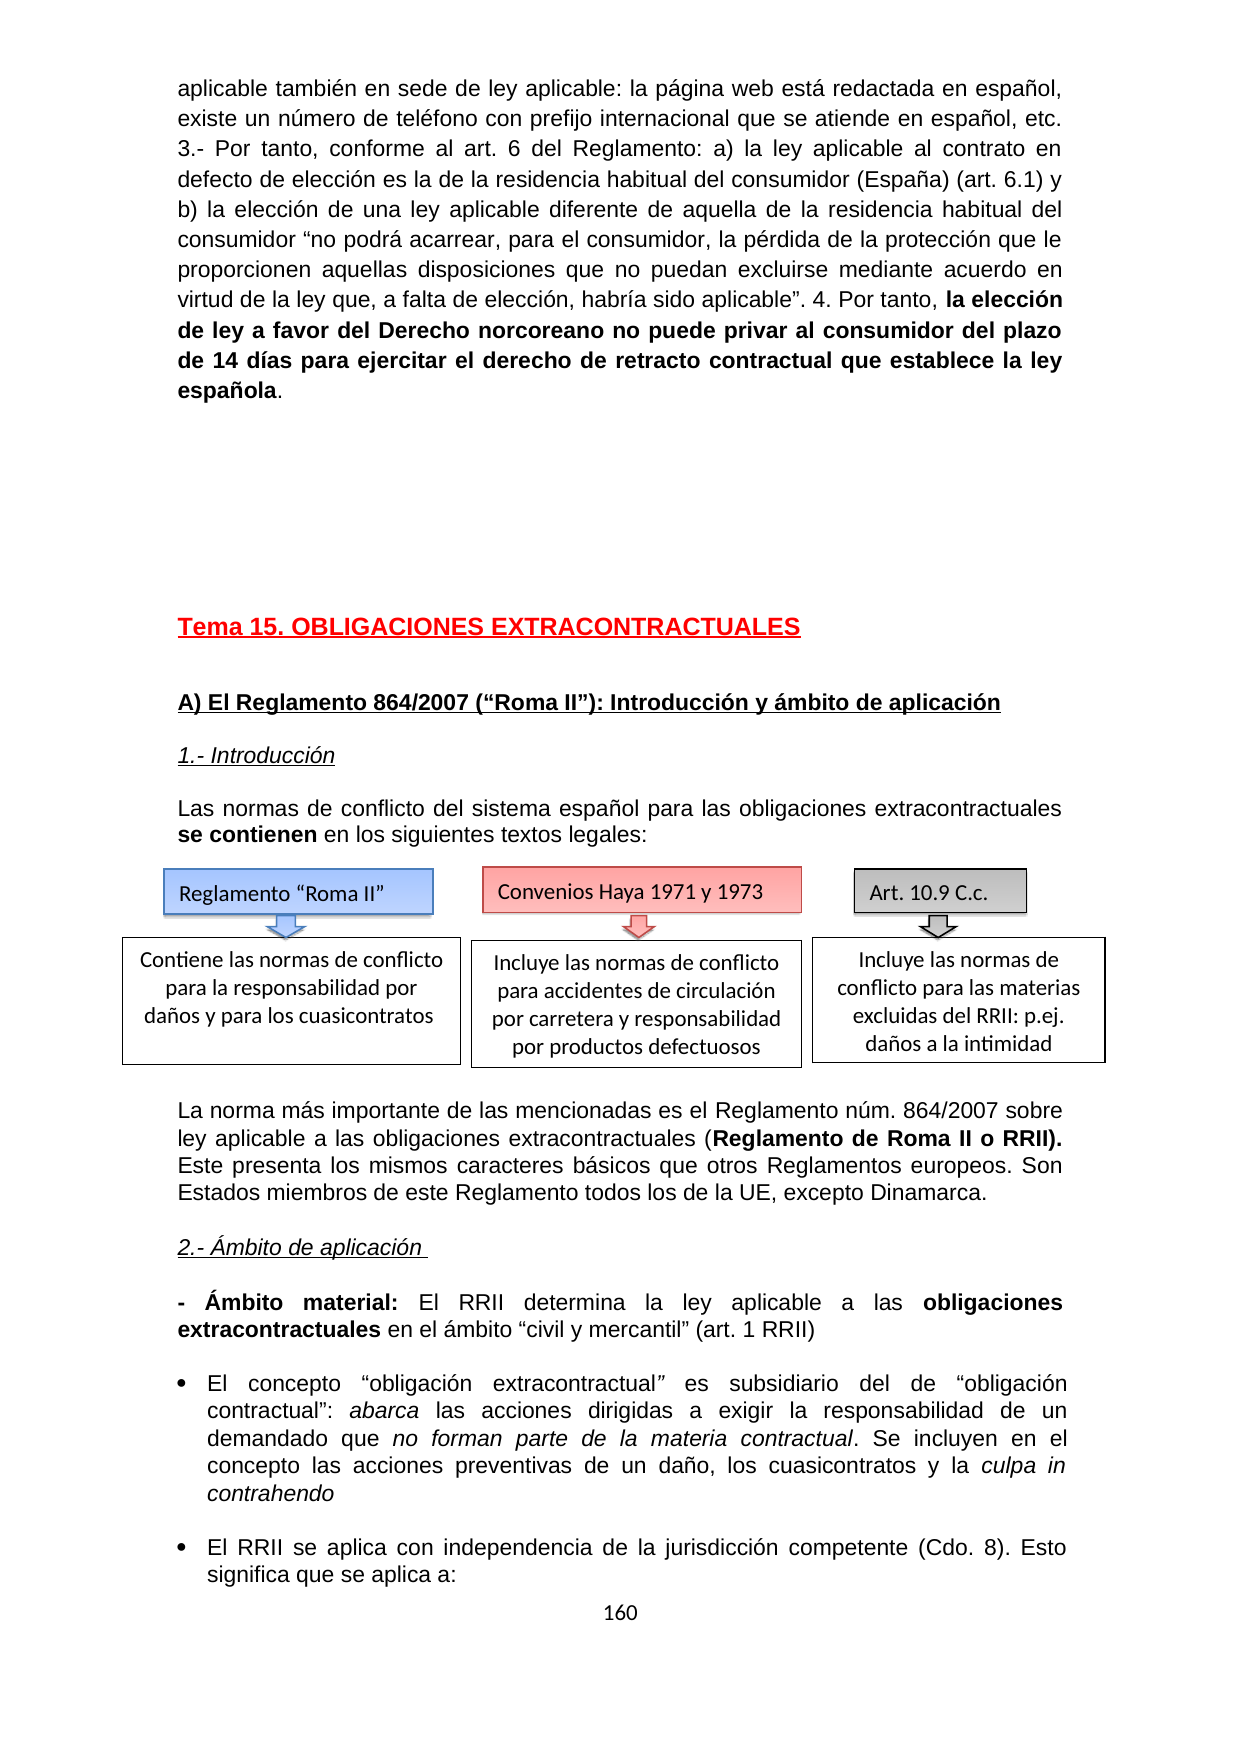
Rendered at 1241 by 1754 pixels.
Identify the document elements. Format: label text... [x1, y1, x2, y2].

text Contiene las normas de conflicto para la responsabilidad por daños y para los cuasicontratos [138, 946, 445, 1029]
text A) El Reglamento 864/2007 (“Roma II”): Introducción y ámbito de aplicación [177, 689, 1063, 716]
text 1.- Introducción [177, 742, 1063, 768]
text Incluye las normas de conflicto para accidentes de circulación por carretera y responsabilidad por productos defectuosos [487, 948, 786, 1059]
text Las normas de conflicto del sistema español para las obligaciones extracontractuales se contienen en los siguientes textos legales: [177, 795, 1063, 847]
text Tema 15. OBLIGACIONES EXTRACONTRACTUALES [177, 611, 1093, 640]
list El RRII se aplica con independencia de la jurisdicción competente (Cdo. 8). Esto significa que se aplica a: [177, 1533, 1068, 1587]
text aplicable también en sede de ley aplicable: la página web está redactada en español, existe un número de teléfono con prefijo internacional que se atiende en español, etc. 3.- Por tanto, conforme al art. 6 del Reglamento: a) la ley aplicable al contrato en defecto de elección es la de la residencia habitual del consumidor (España) (art. 6.1) y b) la elección de una ley aplicable diferente de aquella de la residencia habitual del consumidor “no podrá acarrear, para el consumidor, la pérdida de la protección que le proporcionen aquellas disposiciones que no puedan excluirse mediante acuerdo en virtud de la ley que, a falta de elección, habría sido aplicable”. 4. Por tanto, la elección de ley a favor del Derecho norcoreano no puede privar al consumidor del plazo de 14 días para ejercitar el derecho de retracto contractual que establece la ley española. [177, 75, 1063, 403]
text La norma más importante de las mencionadas es el Reglamento núm. 864/2007 sobre ley aplicable a las obligaciones extracontractuales (Reglamento de Roma II o RRII). Este presenta los mismos caracteres básicos que otros Reglamentos europeos. Son Estados miembros de este Reglamento todos los de la UE, excepto Dinamarca. [177, 1097, 1063, 1206]
text 2.- Ámbito de aplicación [177, 1234, 1063, 1261]
text Incluye las normas de conflicto para las materias excluidas del RRII: p.ej. daños a la intimidad [828, 945, 1089, 1055]
text - Ámbito material: El RRII determina la ley aplicable a las obligaciones extracontractuales en el ámbito “civil y mercantil” (art. 1 RRII) [177, 1289, 1063, 1343]
list El concepto “obligación extracontractual” es subsidiario del de “obligación contractual”: abarca las acciones dirigidas a exigir la responsabilidad de un demandado que no forman parte de la materia contractual. Se incluyen en el concepto las acciones preventivas de un daño, los cuasicontratos y la culpa in contrahendo [177, 1370, 1068, 1506]
